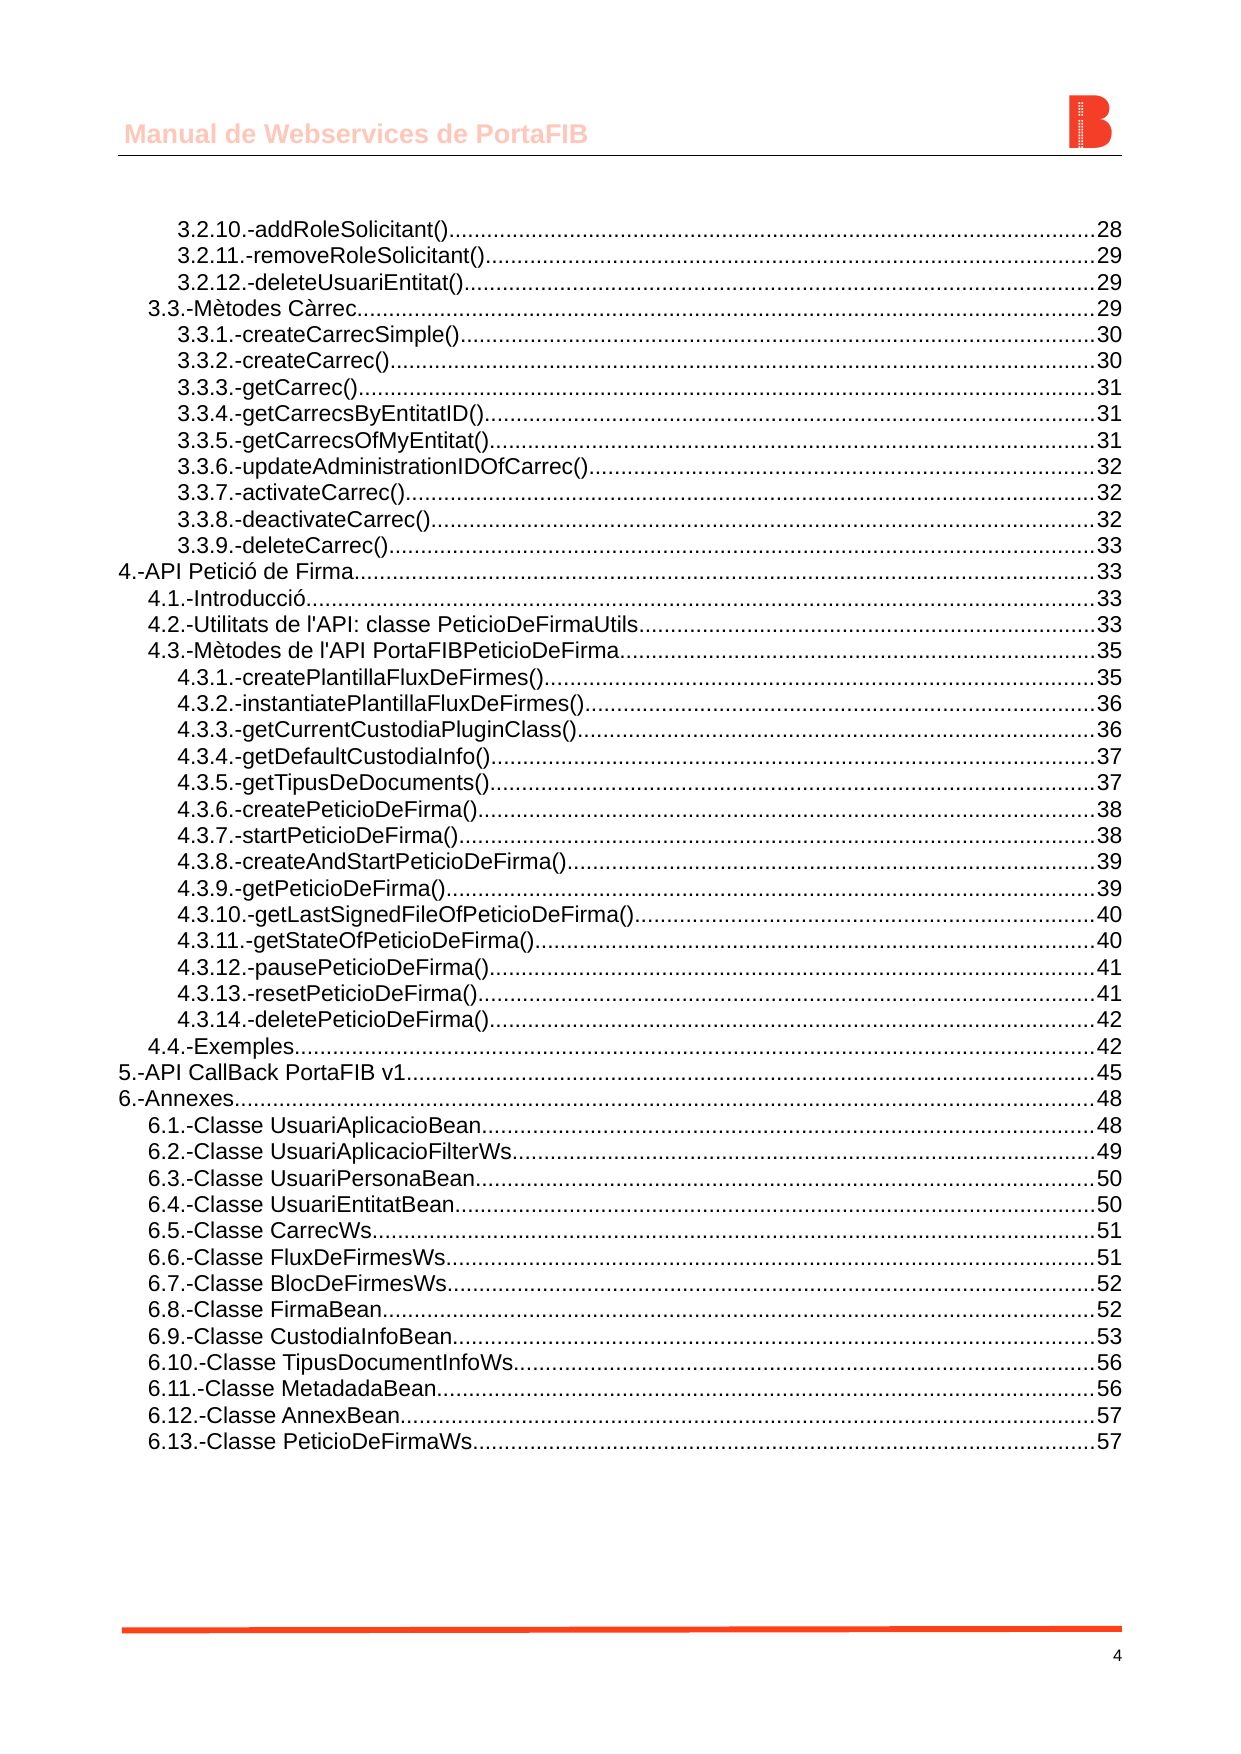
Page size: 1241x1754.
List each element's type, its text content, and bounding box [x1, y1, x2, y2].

text 4.2.-Utilitats de l'API: classe PeticioDeFirmaUtils 33 [148, 611, 1122, 637]
text 3.3.1.-createCarrecSimple() 30 [177, 321, 1122, 347]
text 4.3.3.-getCurrentCustodiaPluginClass() 36 [177, 716, 1122, 743]
text 5.-API CallBack PortaFIB v1 45 [118, 1059, 1122, 1085]
text 6.12.-Classe AnnexBean 57 [148, 1402, 1122, 1428]
text 3.3.2.-createCarrec() 30 [177, 347, 1122, 374]
text 6.-Annexes 48 [118, 1085, 1122, 1112]
text 3.2.11.-removeRoleSolicitant() 29 [177, 242, 1122, 268]
text 6.6.-Classe FluxDeFirmesWs 51 [148, 1243, 1122, 1270]
text 3.3.9.-deleteCarrec() 33 [177, 532, 1122, 558]
text 4.3.8.-createAndStartPeticioDeFirma() 39 [177, 848, 1122, 874]
text 4.-API Petició de Firma 33 [118, 558, 1122, 585]
text 4.3.6.-createPeticioDeFirma() 38 [177, 796, 1122, 822]
text 4.3.12.-pausePeticioDeFirma() 41 [177, 954, 1122, 980]
text 6.1.-Classe UsuariAplicacioBean 48 [148, 1112, 1122, 1138]
text 4.3.14.-deletePeticioDeFirma() 42 [177, 1006, 1122, 1033]
text 4.1.-Introducció 33 [148, 585, 1122, 611]
text 3.3.8.-deactivateCarrec() 32 [177, 506, 1122, 532]
text 4.3.2.-instantiatePlantillaFluxDeFirmes() 36 [177, 690, 1122, 716]
text 6.4.-Classe UsuariEntitatBean 50 [148, 1191, 1122, 1217]
text 4.3.13.-resetPeticioDeFirma() 41 [177, 980, 1122, 1006]
text 3.2.12.-deleteUsuariEntitat() 29 [177, 268, 1122, 295]
text 4.4.-Exemples 42 [148, 1033, 1122, 1059]
text 4.3.4.-getDefaultCustodiaInfo() 37 [177, 743, 1122, 769]
text 3.3.7.-activateCarrec() 32 [177, 479, 1122, 506]
text 6.9.-Classe CustodiaInfoBean 53 [148, 1323, 1122, 1349]
text 3.3.4.-getCarrecsByEntitatID() 31 [177, 400, 1122, 427]
text 4.3.-Mètodes de l'API PortaFIBPeticioDeFirma 35 [148, 637, 1122, 664]
text 4.3.11.-getStateOfPeticioDeFirma() 40 [177, 927, 1122, 954]
text 3.3.6.-updateAdministrationIDOfCarrec() 32 [177, 453, 1122, 479]
text 6.5.-Classe CarrecWs 51 [148, 1217, 1122, 1243]
text 4.3.9.-getPeticioDeFirma() 39 [177, 874, 1122, 901]
text 3.2.10.-addRoleSolicitant() 28 [177, 216, 1122, 242]
picture [1063, 94, 1117, 150]
text 6.8.-Classe FirmaBean 52 [148, 1296, 1122, 1323]
text 4.3.5.-getTipusDeDocuments() 37 [177, 769, 1122, 796]
text 6.11.-Classe MetadadaBean 56 [148, 1375, 1122, 1402]
text 3.3.-Mètodes Càrrec 29 [148, 295, 1122, 321]
text 6.3.-Classe UsuariPersonaBean 50 [148, 1164, 1122, 1191]
text 4.3.1.-createPlantillaFluxDeFirmes() 35 [177, 664, 1122, 690]
text 4.3.10.-getLastSignedFileOfPeticioDeFirma() 40 [177, 901, 1122, 927]
text 6.2.-Classe UsuariAplicacioFilterWs 49 [148, 1138, 1122, 1164]
text 4.3.7.-startPeticioDeFirma() 38 [177, 822, 1122, 848]
text 6.10.-Classe TipusDocumentInfoWs 56 [148, 1349, 1122, 1375]
text 6.13.-Classe PeticioDeFirmaWs 57 [148, 1428, 1122, 1454]
text 3.3.5.-getCarrecsOfMyEntitat() 31 [177, 427, 1122, 453]
text 3.3.3.-getCarrec() 31 [177, 374, 1122, 400]
text 6.7.-Classe BlocDeFirmesWs 52 [148, 1270, 1122, 1296]
